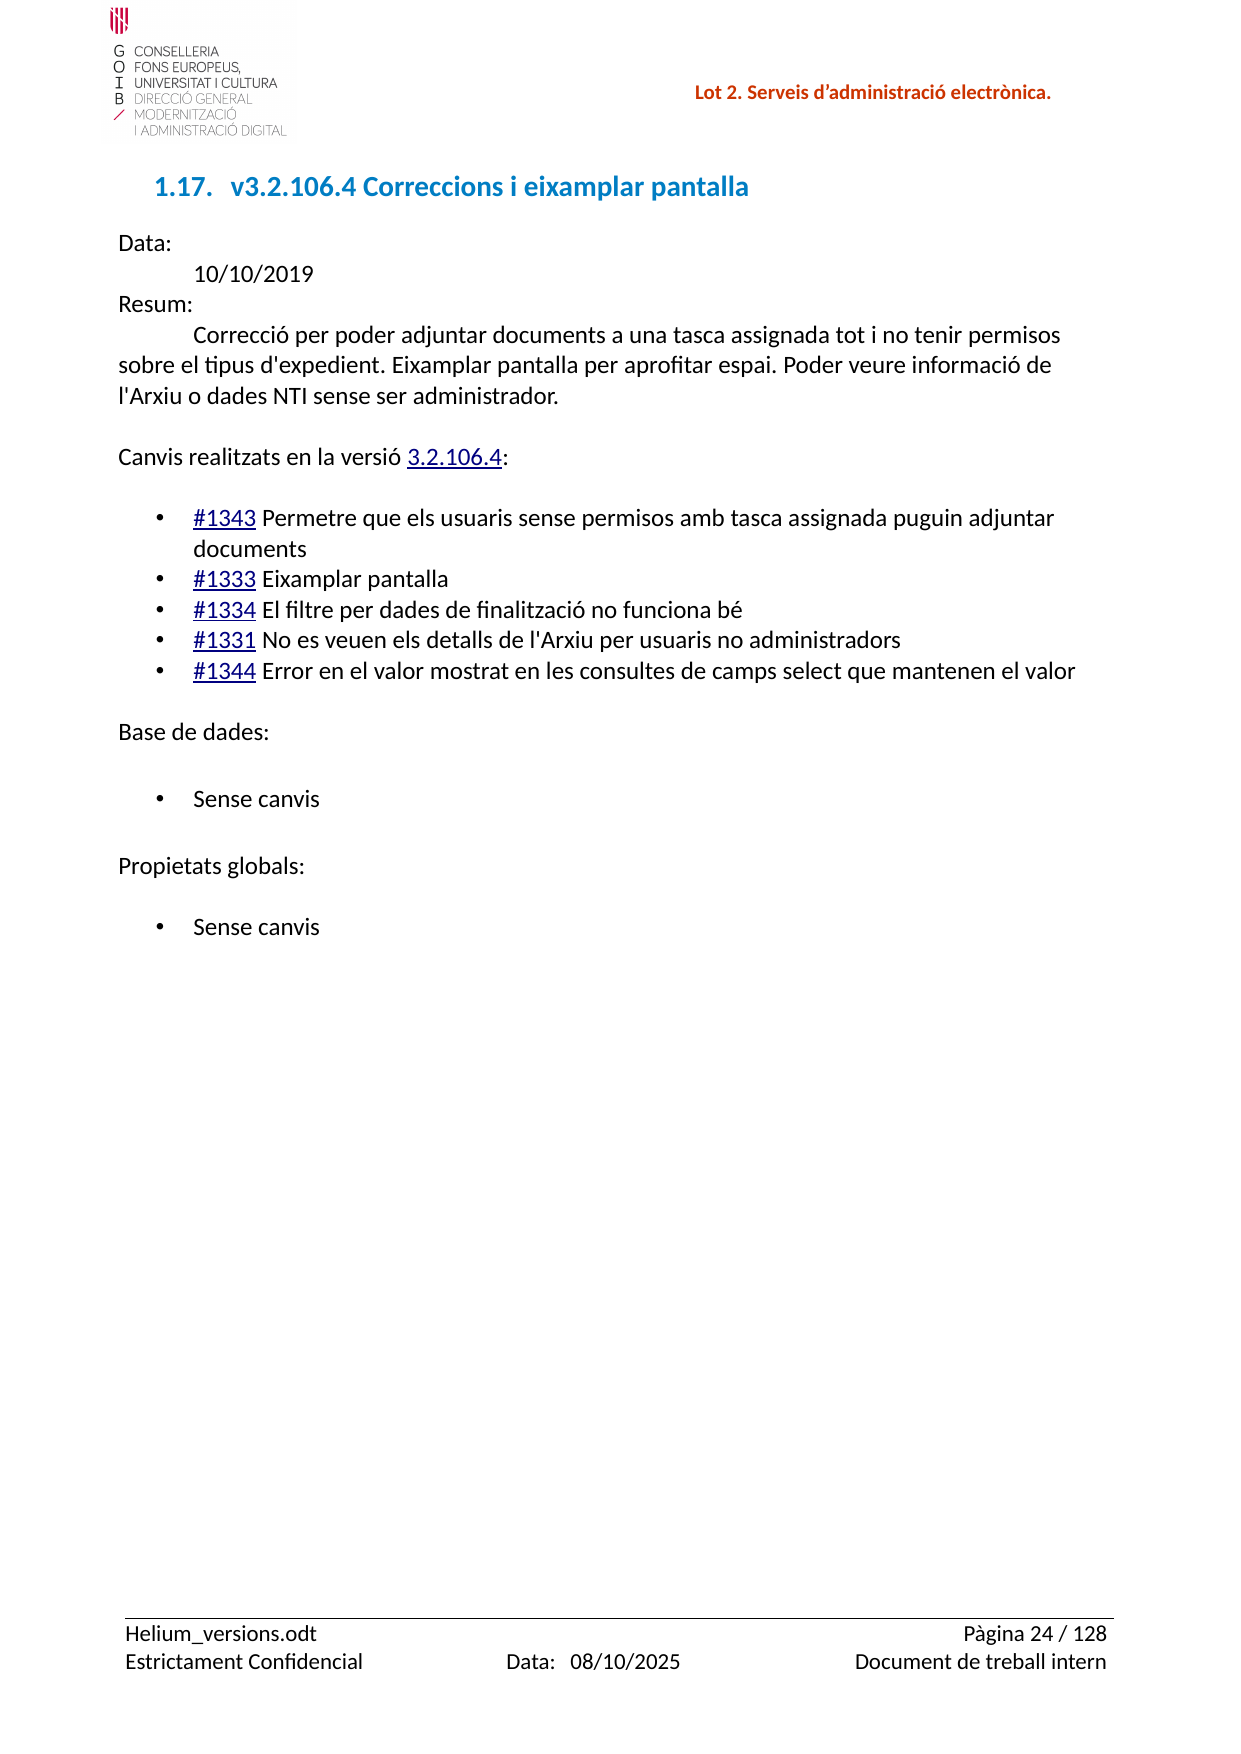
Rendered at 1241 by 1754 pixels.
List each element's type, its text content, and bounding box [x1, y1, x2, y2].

picture [100, 0, 297, 144]
subtitle v3.2.106.4 Correccions i eixamplar pantalla [153, 168, 1122, 204]
list Sense canvis [156, 783, 1122, 813]
text Canvis realitzats en la versió 3.2.106.4: [118, 441, 1122, 472]
text Resum: [118, 289, 1122, 319]
list #1334 El filtre per dades de finalització no funciona bé [156, 594, 1122, 624]
text 10/10/2019 [118, 258, 1122, 289]
list #1343 Permetre que els usuaris sense permisos amb tasca assignada puguin adjuntar documents [156, 502, 1122, 563]
list #1331 No es veuen els detalls de l'Arxiu per usuaris no administradors [156, 624, 1122, 655]
text Base de dades: [118, 716, 1122, 746]
list #1344 Error en el valor mostrat en les consultes de camps select que mantenen el valor [156, 655, 1122, 685]
text Data: [118, 228, 1122, 258]
text Propietats globals: [118, 850, 1122, 880]
list Sense canvis [156, 911, 1122, 941]
list #1333 Eixamplar pantalla [156, 563, 1122, 594]
text Correcció per poder adjuntar documents a una tasca assignada tot i no tenir permisos sobre el tipus d'expedient. Eixamplar pantalla per aprofitar espai. Poder veure informació de l'Arxiu o dades NTI sense ser administrador. [118, 319, 1122, 411]
